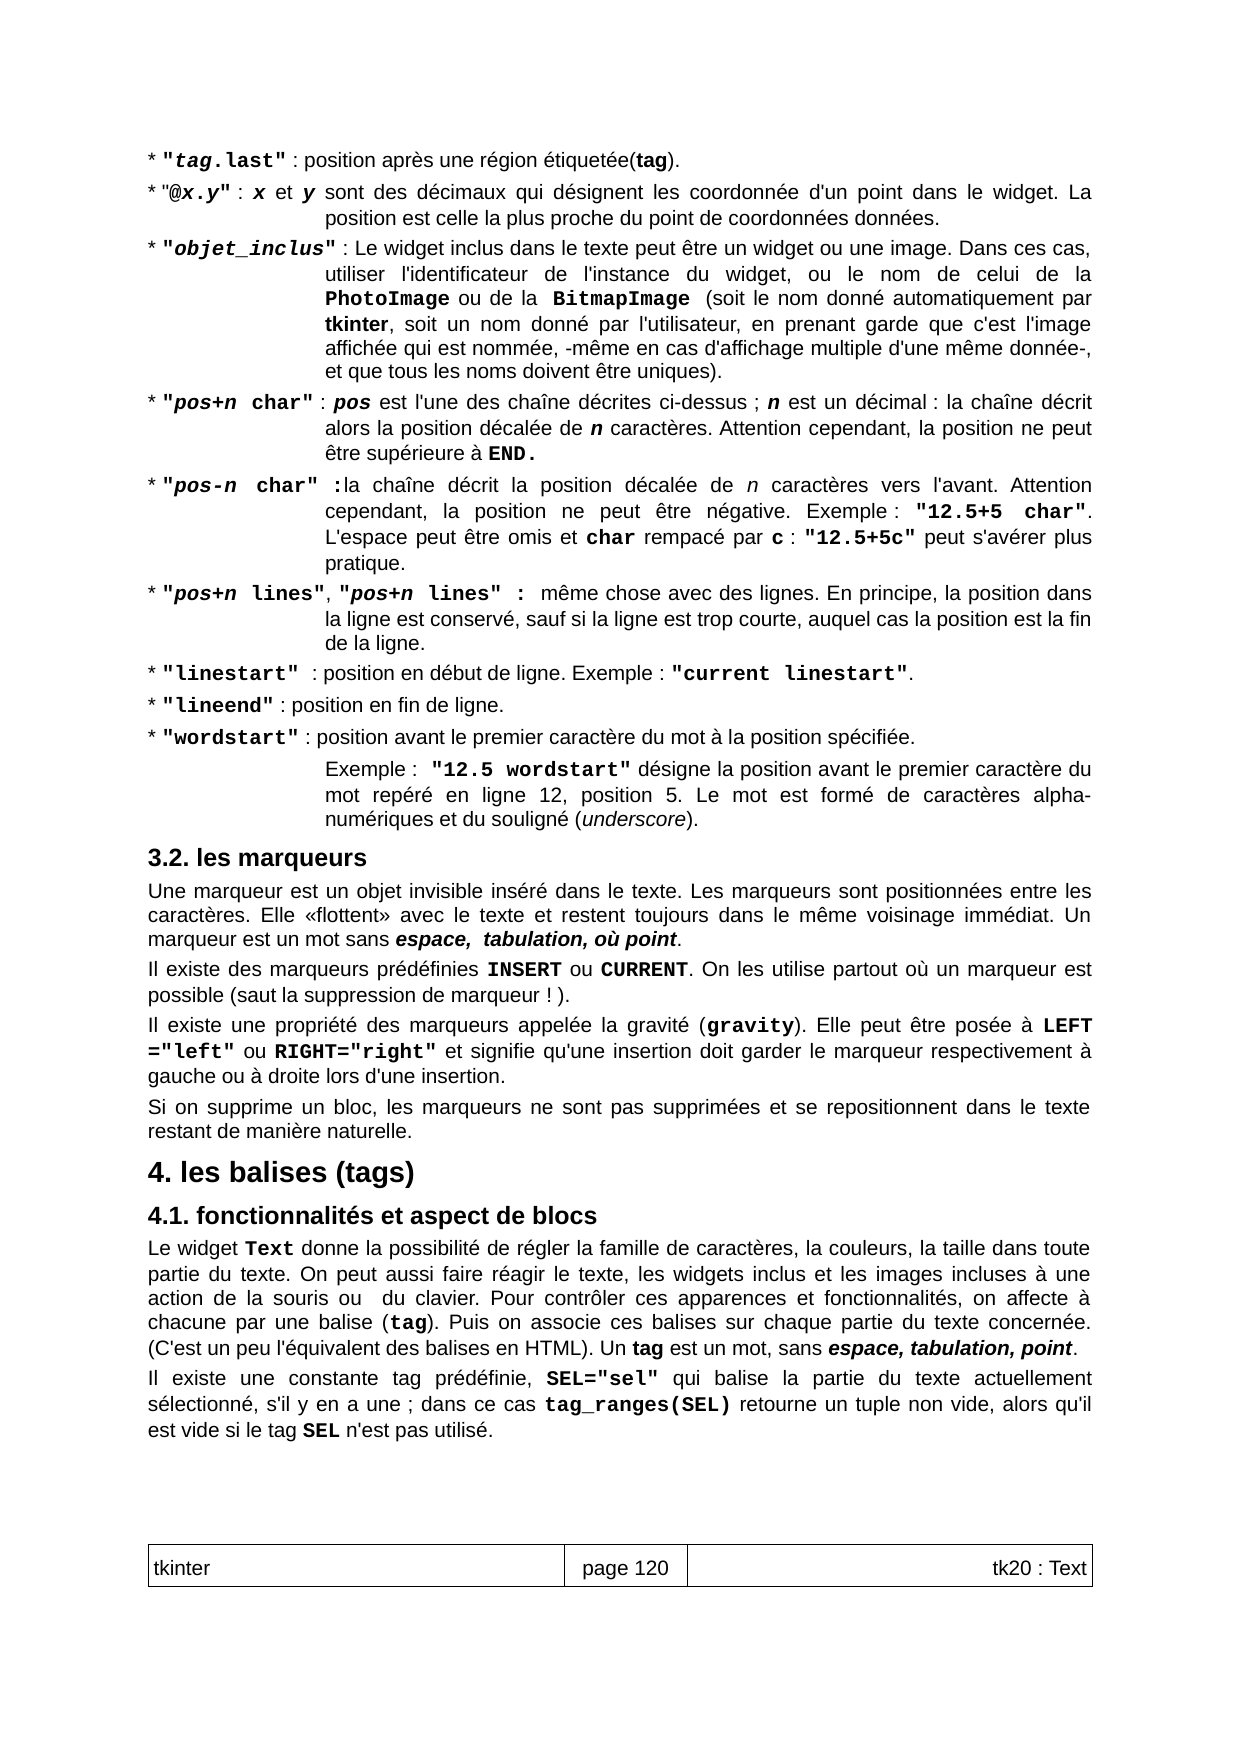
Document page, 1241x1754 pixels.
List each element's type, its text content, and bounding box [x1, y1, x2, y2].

text * "pos+n lines", "pos+n lines" : même chose avec des lignes. En principe, la position dans la ligne est conservé, sauf si la ligne est trop courte, auquel cas la position est la fin de la ligne. [148, 581, 1093, 655]
text Une marqueur est un objet invisible inséré dans le texte. Les marqueurs sont positionnées entre les caractères. Elle «flottent» avec le texte et restent toujours dans le même voisinage immédiat. Un marqueur est un mot sans espace, tabulation, où point. [148, 878, 1093, 950]
subtitle 4. les balises (tags) [148, 1155, 1093, 1188]
text Si on supprime un bloc, les marqueurs ne sont pas supprimées et se repositionnent dans le texte restant de manière naturelle. [148, 1094, 1093, 1142]
subtitle 4.1. fonctionnalités et aspect de blocs [148, 1201, 1093, 1230]
text Il existe une constante tag prédéfinie, SEL="sel" qui balise la partie du texte actuellement sélectionné, s'il y en a une ; dans ce cas tag_ranges(SEL) retourne un tuple non vide, alors qu'il est vide si le tag SEL n'est pas utilisé. [148, 1366, 1093, 1443]
text Il existe des marqueurs prédéfinies INSERT ou CURRENT. On les utilise partout où un marqueur est possible (saut la suppression de marqueur ! ). [148, 957, 1093, 1006]
text * "wordstart" : position avant le premier caractère du mot à la position spécifiée. [148, 725, 1093, 751]
text * "objet_inclus" : Le widget inclus dans le texte peut être un widget ou une image. Dans ces cas, utiliser l'identificateur de l'instance du widget, ou le nom de celui de la PhotoImage ou de la BitmapImage (soit le nom donné automatiquement par tkinter, soit un nom donné par l'utilisateur, en prenant garde que c'est l'image affichée qui est nommée, -même en cas d'affichage multiple d'une même donnée-, et que tous les noms doivent être uniques). [148, 236, 1093, 383]
text * "lineend" : position en fin de ligne. [148, 693, 1093, 719]
text * "@x.y" : x et y sont des décimaux qui désignent les coordonnée d'un point dans le widget. La position est celle la plus proche du point de coordonnées données. [148, 180, 1093, 229]
text Exemple : "12.5 wordstart" désigne la position avant le premier caractère du mot repéré en ligne 12, position 5. Le mot est formé de caractères alpha-numériques et du souligné (underscore). [325, 757, 1093, 831]
text * "linestart" : position en début de ligne. Exemple : "current linestart". [148, 661, 1093, 687]
text Le widget Text donne la possibilité de régler la famille de caractères, la couleurs, la taille dans toute partie du texte. On peut aussi faire réagir le texte, les widgets inclus et les images incluses à une action de la souris ou du clavier. Pour contrôler ces apparences et fonctionnalités, on affecte à chacune par une balise (tag). Puis on associe ces balises sur chaque partie du texte concernée. (C'est un peu l'équivalent des balises en HTML). Un tag est un mot, sans espace, tabulation, point. [148, 1236, 1093, 1359]
text * "tag.last" : position après une région étiquetée(tag). [148, 148, 1093, 173]
text * "pos+n char" : pos est l'une des chaîne décrites ci-dessus ; n est un décimal : la chaîne décrit alors la position décalée de n caractères. Attention cependant, la position ne peut être supérieure à END. [148, 389, 1093, 467]
text Il existe une propriété des marqueurs appelée la gravité (gravity). Elle peut être posée à LEFT ="left" ou RIGHT="right" et signifie qu'une insertion doit garder le marqueur respectivement à gauche ou à droite lors d'une insertion. [148, 1013, 1093, 1088]
text * "pos-n char" :la chaîne décrit la position décalée de n caractères vers l'avant. Attention cependant, la position ne peut être négative. Exemple : "12.5+5 char". L'espace peut être omis et char rempacé par c : "12.5+5c" peut s'avérer plus pratique. [148, 473, 1093, 575]
subtitle 3.2. les marqueurs [148, 843, 1093, 872]
